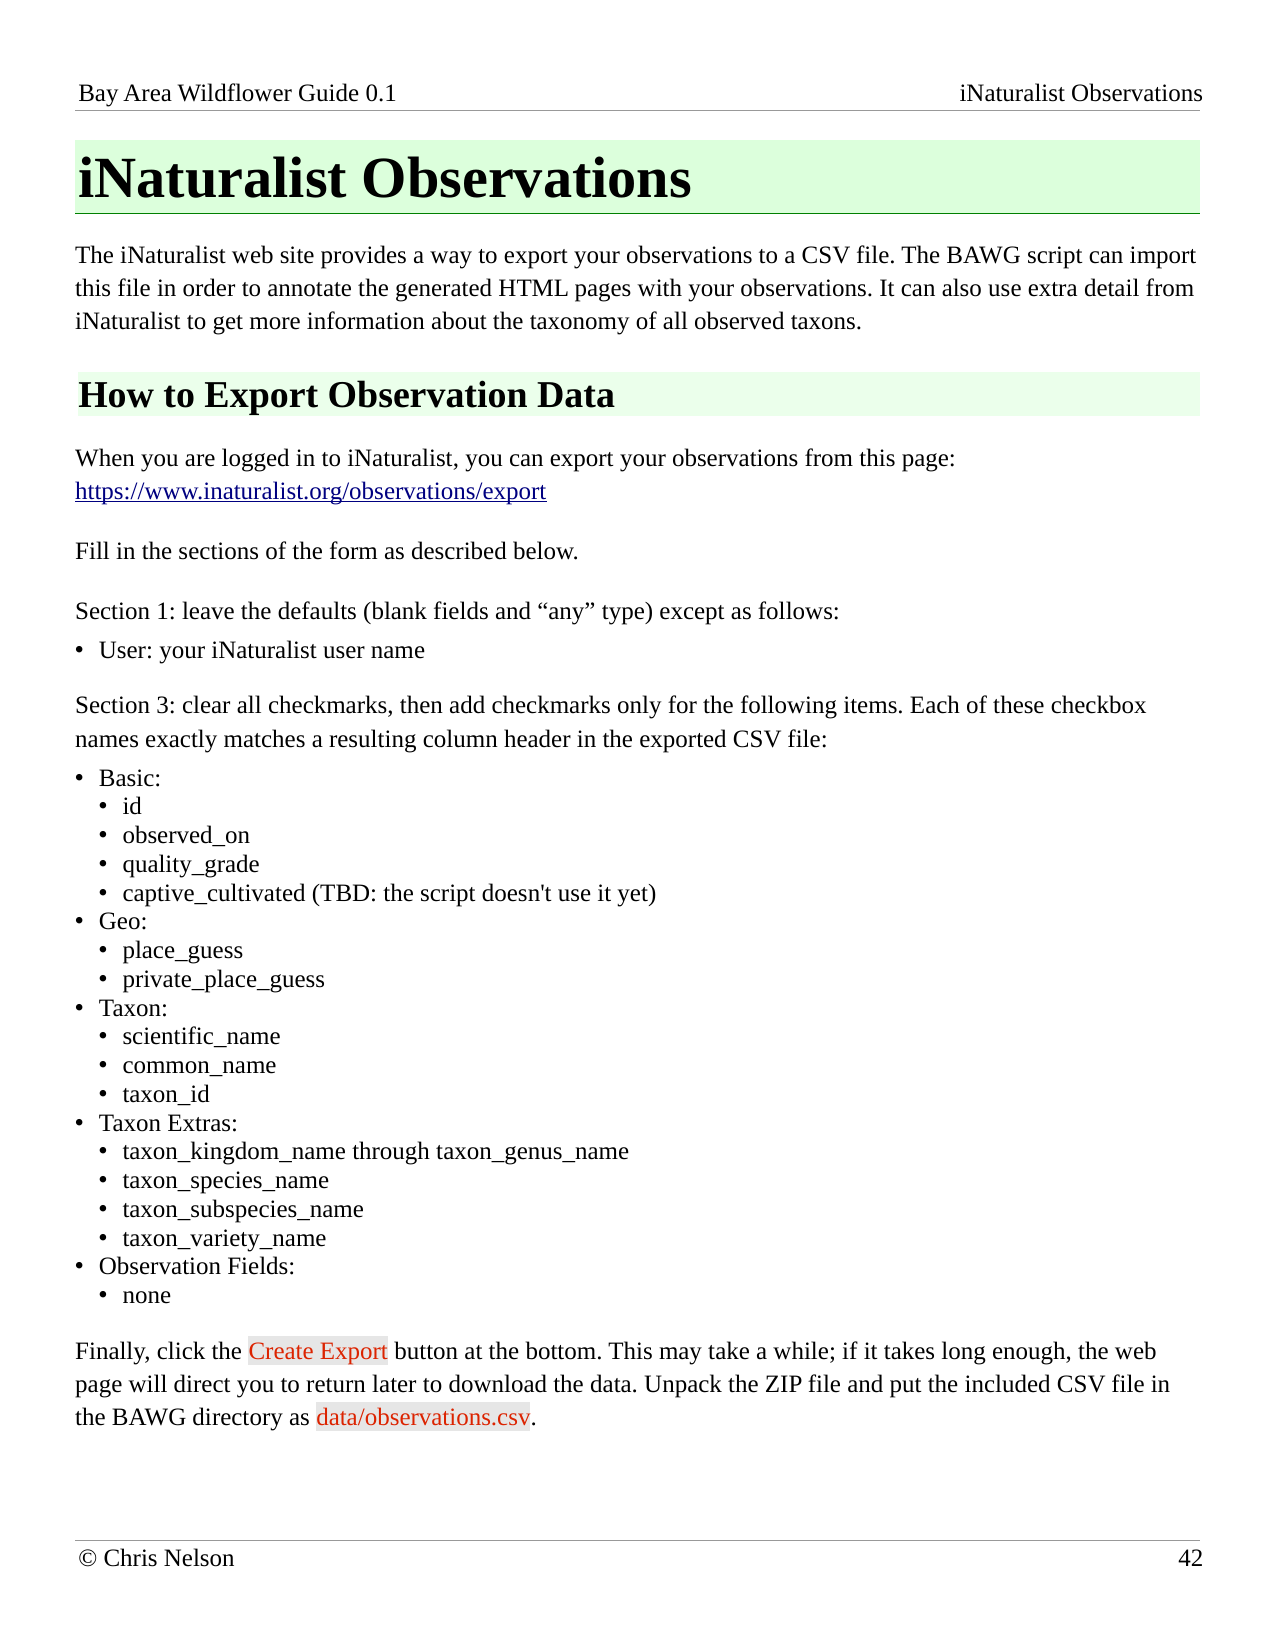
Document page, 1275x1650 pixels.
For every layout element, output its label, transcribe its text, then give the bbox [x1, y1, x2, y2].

list taxon_variety_name [99, 1223, 1200, 1251]
list Observation Fields: [75, 1251, 1200, 1280]
list Basic: [75, 763, 1200, 791]
list Geo: [75, 906, 1200, 935]
list id [99, 791, 1200, 820]
subtitle Section 3: clear all checkmarks, then add checkmarks only for the following items. Each of these checkbox names exactly matches a resulting column header in the exported CSV file: [75, 691, 1200, 752]
list Taxon: [75, 993, 1200, 1021]
list taxon_subspecies_name [99, 1194, 1200, 1223]
list private_place_guess [99, 964, 1200, 993]
text Finally, click the Create Export button at the bottom. This may take a while; if it takes long enough, the web page will direct you to return later to download the data. Unpack the ZIP file and put the included CSV file in the BAWG directory as data/observations.csv. [75, 1336, 1200, 1431]
list place_guess [99, 935, 1200, 964]
list common_name [99, 1050, 1200, 1079]
list scientific_name [99, 1021, 1200, 1050]
list taxon_kingdom_name through taxon_genus_name [99, 1136, 1200, 1165]
subtitle Section 1: leave the defaults (blank fields and “any” type) except as follows: [75, 596, 1200, 624]
list none [99, 1280, 1200, 1309]
text When you are logged in to iNaturalist, you can export your observations from this page: https://www.inaturalist.org/observations/export [75, 443, 1200, 504]
list Taxon Extras: [75, 1108, 1200, 1136]
list captive_cultivated (TBD: the script doesn't use it yet) [99, 878, 1200, 906]
list observed_on [99, 820, 1200, 849]
list User: your iNaturalist user name [75, 635, 1200, 664]
subtitle iNaturalist Observations [75, 140, 1200, 213]
subtitle How to Export Observation Data [78, 372, 1200, 416]
list taxon_id [99, 1079, 1200, 1108]
list quality_grade [99, 849, 1200, 878]
text Fill in the sections of the form as described below. [75, 536, 1200, 564]
text The iNaturalist web site provides a way to export your observations to a CSV file. The BAWG script can import this file in order to annotate the generated HTML pages with your observations. It can also use extra detail from iNaturalist to get more information about the taxonomy of all observed taxons. [75, 240, 1200, 335]
list taxon_species_name [99, 1165, 1200, 1194]
